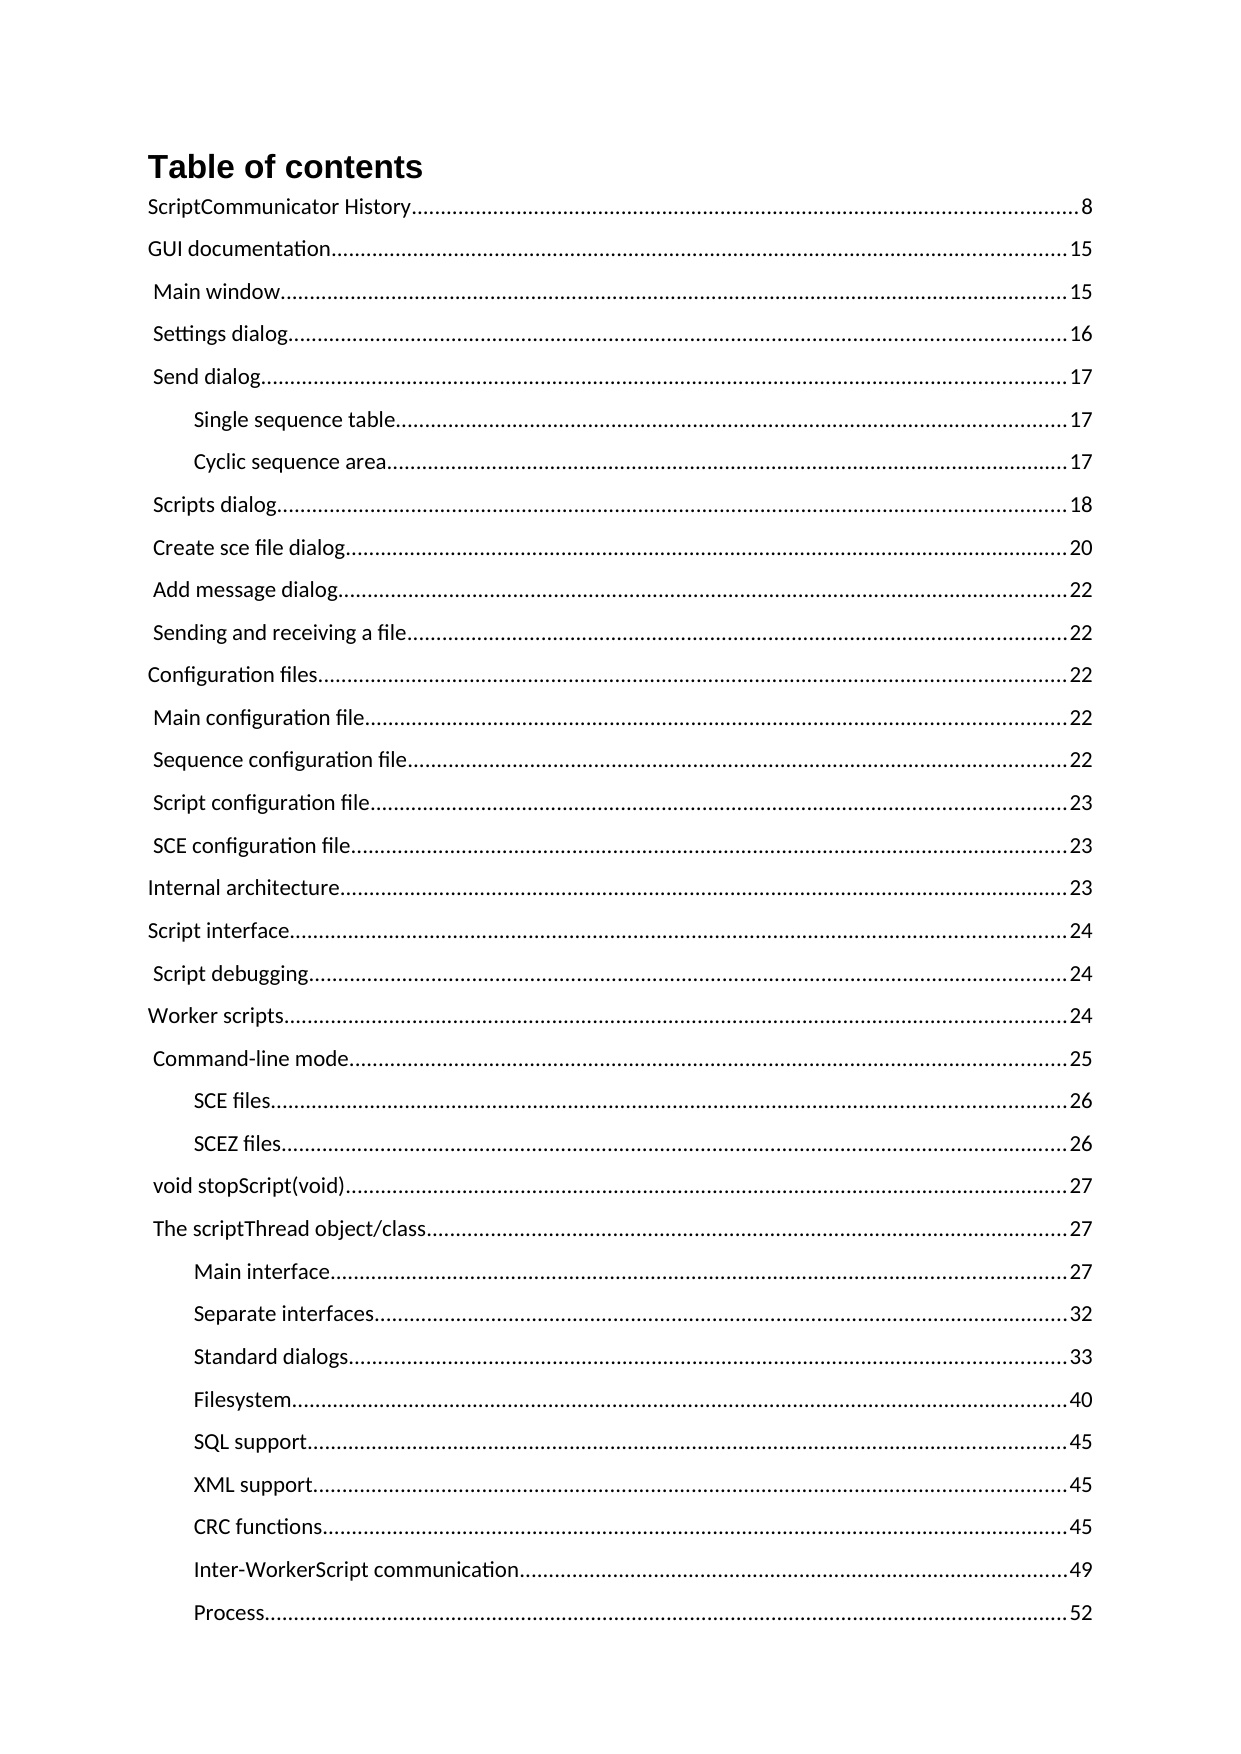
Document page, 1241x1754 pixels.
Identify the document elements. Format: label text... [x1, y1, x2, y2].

text void stopScript(void) 27 [153, 1172, 1093, 1200]
text Script configuration file 23 [153, 788, 1093, 816]
text Send dialog 17 [153, 362, 1093, 390]
text XML support 45 [193, 1470, 1093, 1498]
text The scriptThread object/class 27 [153, 1214, 1093, 1242]
text SCEZ files 26 [193, 1129, 1093, 1157]
text Sequence configuration file 22 [153, 746, 1093, 774]
text Standard dialogs 33 [193, 1342, 1093, 1370]
text Cyclic sequence area 17 [193, 447, 1093, 475]
text Script debugging 24 [153, 959, 1093, 987]
text Single sequence table 17 [193, 405, 1093, 433]
text GUI documentation 15 [148, 234, 1093, 262]
text CRC functions 45 [193, 1512, 1093, 1541]
text Inter-WorkerScript communication 49 [193, 1555, 1093, 1583]
subtitle Table of contents [148, 148, 1093, 186]
text Filesystem 40 [193, 1385, 1093, 1413]
text Main window 15 [153, 277, 1093, 305]
text Script interface 24 [148, 916, 1093, 944]
text Process 52 [193, 1598, 1093, 1626]
text Settings dialog 16 [153, 319, 1093, 348]
text ScriptCommunicator History 8 [148, 192, 1093, 220]
text Create sce file dialog 20 [153, 533, 1093, 561]
text Main configuration file 22 [153, 703, 1093, 731]
text Worker scripts 24 [148, 1001, 1093, 1029]
text Command-line mode 25 [153, 1044, 1093, 1072]
text Configuration files 22 [148, 660, 1093, 688]
text Separate interfaces 32 [193, 1299, 1093, 1327]
text SQL support 45 [193, 1427, 1093, 1455]
text Main interface 27 [193, 1257, 1093, 1285]
text Scripts dialog 18 [153, 490, 1093, 518]
text SCE configuration file 23 [153, 831, 1093, 859]
text Internal architecture 23 [148, 873, 1093, 901]
text Sending and receiving a file 22 [153, 618, 1093, 646]
text SCE files 26 [193, 1086, 1093, 1114]
text Add message dialog 22 [153, 575, 1093, 603]
